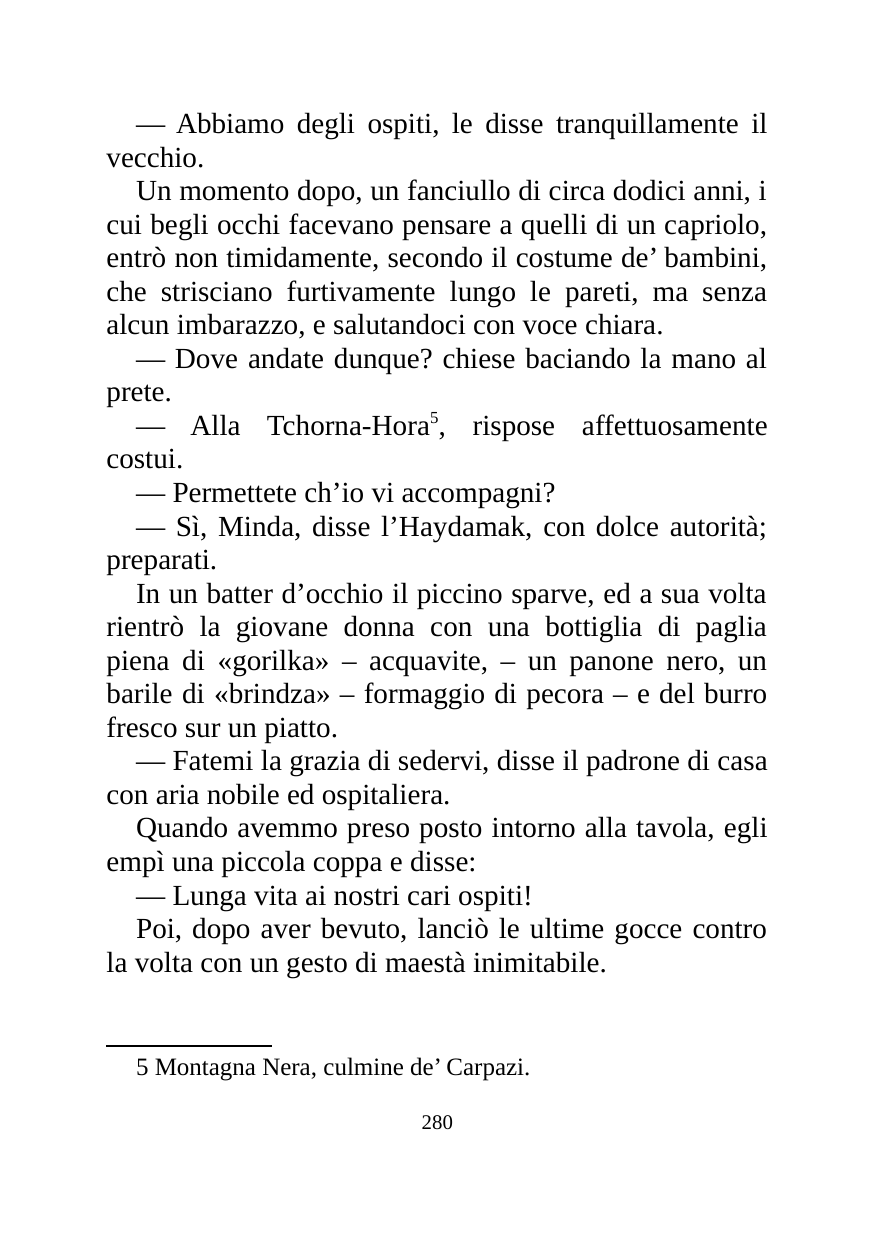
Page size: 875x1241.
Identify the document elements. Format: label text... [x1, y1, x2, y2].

text — Alla Tchorna-Hora, rispose affettuosamente costui. [106, 408, 768, 475]
text — Lunga vita ai nostri cari ospiti! [106, 878, 768, 911]
text — Sì, Minda, disse l’Haydamak, con dolce autorità; preparati. [106, 509, 768, 576]
text Poi, dopo aver bevuto, lanciò le ultime gocce contro la volta con un gesto di maestà inimitabile. [106, 911, 768, 978]
text Montagna Nera, culmine de’ Carpazi. [106, 1052, 768, 1080]
text Un momento dopo, un fanciullo di circa dodici anni, i cui begli occhi facevano pensare a quelli di un capriolo, entrò non timidamente, secondo il costume de’ bambini, che strisciano furtivamente lungo le pareti, ma senza alcun imbarazzo, e salutandoci con voce chiara. [106, 173, 768, 341]
text — Fatemi la grazia di sedervi, disse il padrone di casa con aria nobile ed ospitaliera. [106, 743, 768, 811]
text In un batter d’occhio il piccino sparve, ed a sua volta rientrò la giovane donna con una bottiglia di paglia piena di «gorilka» – acquavite, – un panone nero, un barile di «brindza» – formaggio di pecora – e del burro fresco sur un piatto. [106, 576, 768, 743]
text — Dove andate dunque? chiese baciando la mano al prete. [106, 341, 768, 408]
text Quando avemmo preso posto intorno alla tavola, egli empì una piccola coppa e disse: [106, 811, 768, 878]
text — Permettete ch’io vi accompagni? [106, 475, 768, 509]
text — Abbiamo degli ospiti, le disse tranquillamente il vecchio. [106, 106, 768, 173]
